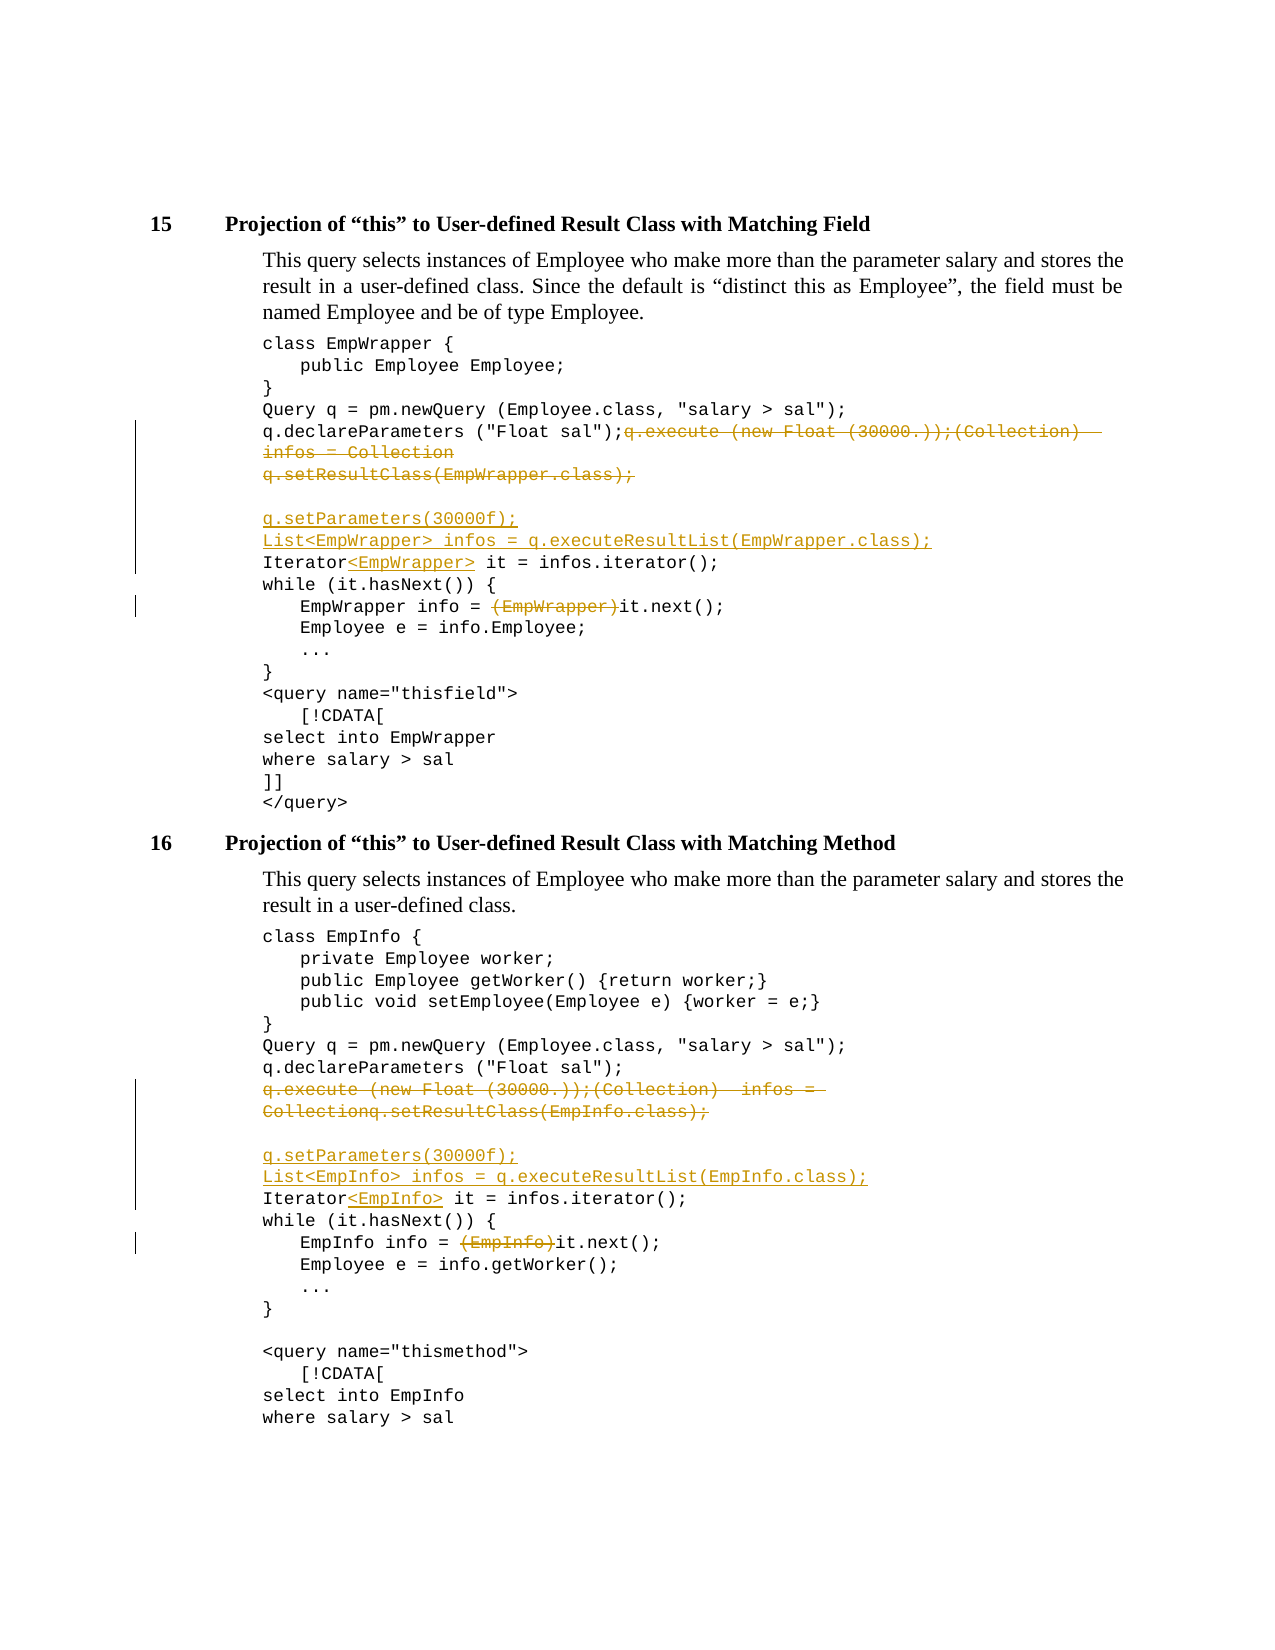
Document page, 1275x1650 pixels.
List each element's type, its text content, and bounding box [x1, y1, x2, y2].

text [!CDATA[ [262, 705, 1125, 727]
text where salary > sal [262, 1407, 1125, 1429]
text class EmpWrapper { [262, 333, 1125, 355]
text q.declareParameters ("Float sal"); [262, 1057, 1125, 1079]
text </query> [262, 792, 1125, 814]
text [!CDATA[ [262, 1363, 1125, 1385]
text EmpWrapper info = it.next(); [262, 595, 1125, 617]
text <query name="thisfield"> [262, 683, 1125, 705]
subtitle Projection of “this” to User-defined Result Class with Matching Method [150, 829, 1125, 855]
text EmpInfo info = it.next(); [262, 1232, 1125, 1254]
text where salary > sal [262, 748, 1125, 770]
text class EmpInfo { [262, 926, 1125, 947]
text ... [262, 639, 1125, 661]
text This query selects instances of Employee who make more than the parameter salary and stores the result in a user-defined class. Since the default is “distinct this as Employee”, the field must be named Employee and be of type Employee. [262, 246, 1125, 324]
text ]] [262, 770, 1125, 792]
text List<EmpWrapper> infos = q.executeResultList(EmpWrapper.class); [262, 530, 1125, 552]
text } [262, 661, 1125, 683]
text } [262, 1297, 1125, 1319]
text while (it.hasNext()) { [262, 1210, 1125, 1232]
text public Employee getWorker() {return worker;} [262, 969, 1125, 991]
text List<EmpInfo> infos = q.executeResultList(EmpInfo.class); [262, 1166, 1125, 1188]
text public void setEmployee(Employee e) {worker = e;} [262, 991, 1125, 1013]
text Employee e = info.Employee; [262, 617, 1125, 639]
text q.setParameters(30000f); [262, 508, 1125, 530]
text private Employee worker; [262, 947, 1125, 969]
text Iterator<EmpWrapper> it = infos.iterator(); [262, 552, 1125, 573]
text } [262, 1013, 1125, 1035]
subtitle Projection of “this” to User-defined Result Class with Matching Field [150, 210, 1125, 236]
text Query q = pm.newQuery (Employee.class, "salary > sal"); [262, 398, 1125, 420]
text Iterator<EmpInfo> it = infos.iterator(); [262, 1188, 1125, 1210]
text } [262, 377, 1125, 398]
text ... [262, 1276, 1125, 1297]
text This query selects instances of Employee who make more than the parameter salary and stores the result in a user-defined class. [262, 865, 1125, 917]
text select into EmpWrapper [262, 727, 1125, 748]
text public Employee Employee; [262, 355, 1125, 377]
text while (it.hasNext()) { [262, 573, 1125, 595]
text Query q = pm.newQuery (Employee.class, "salary > sal"); [262, 1035, 1125, 1057]
text <query name="thismethod"> [262, 1341, 1125, 1363]
text Employee e = info.getWorker(); [262, 1254, 1125, 1276]
text q.declareParameters ("Float sal"); [262, 420, 1125, 464]
text select into EmpInfo [262, 1385, 1125, 1407]
text q.setParameters(30000f); [262, 1144, 1125, 1166]
